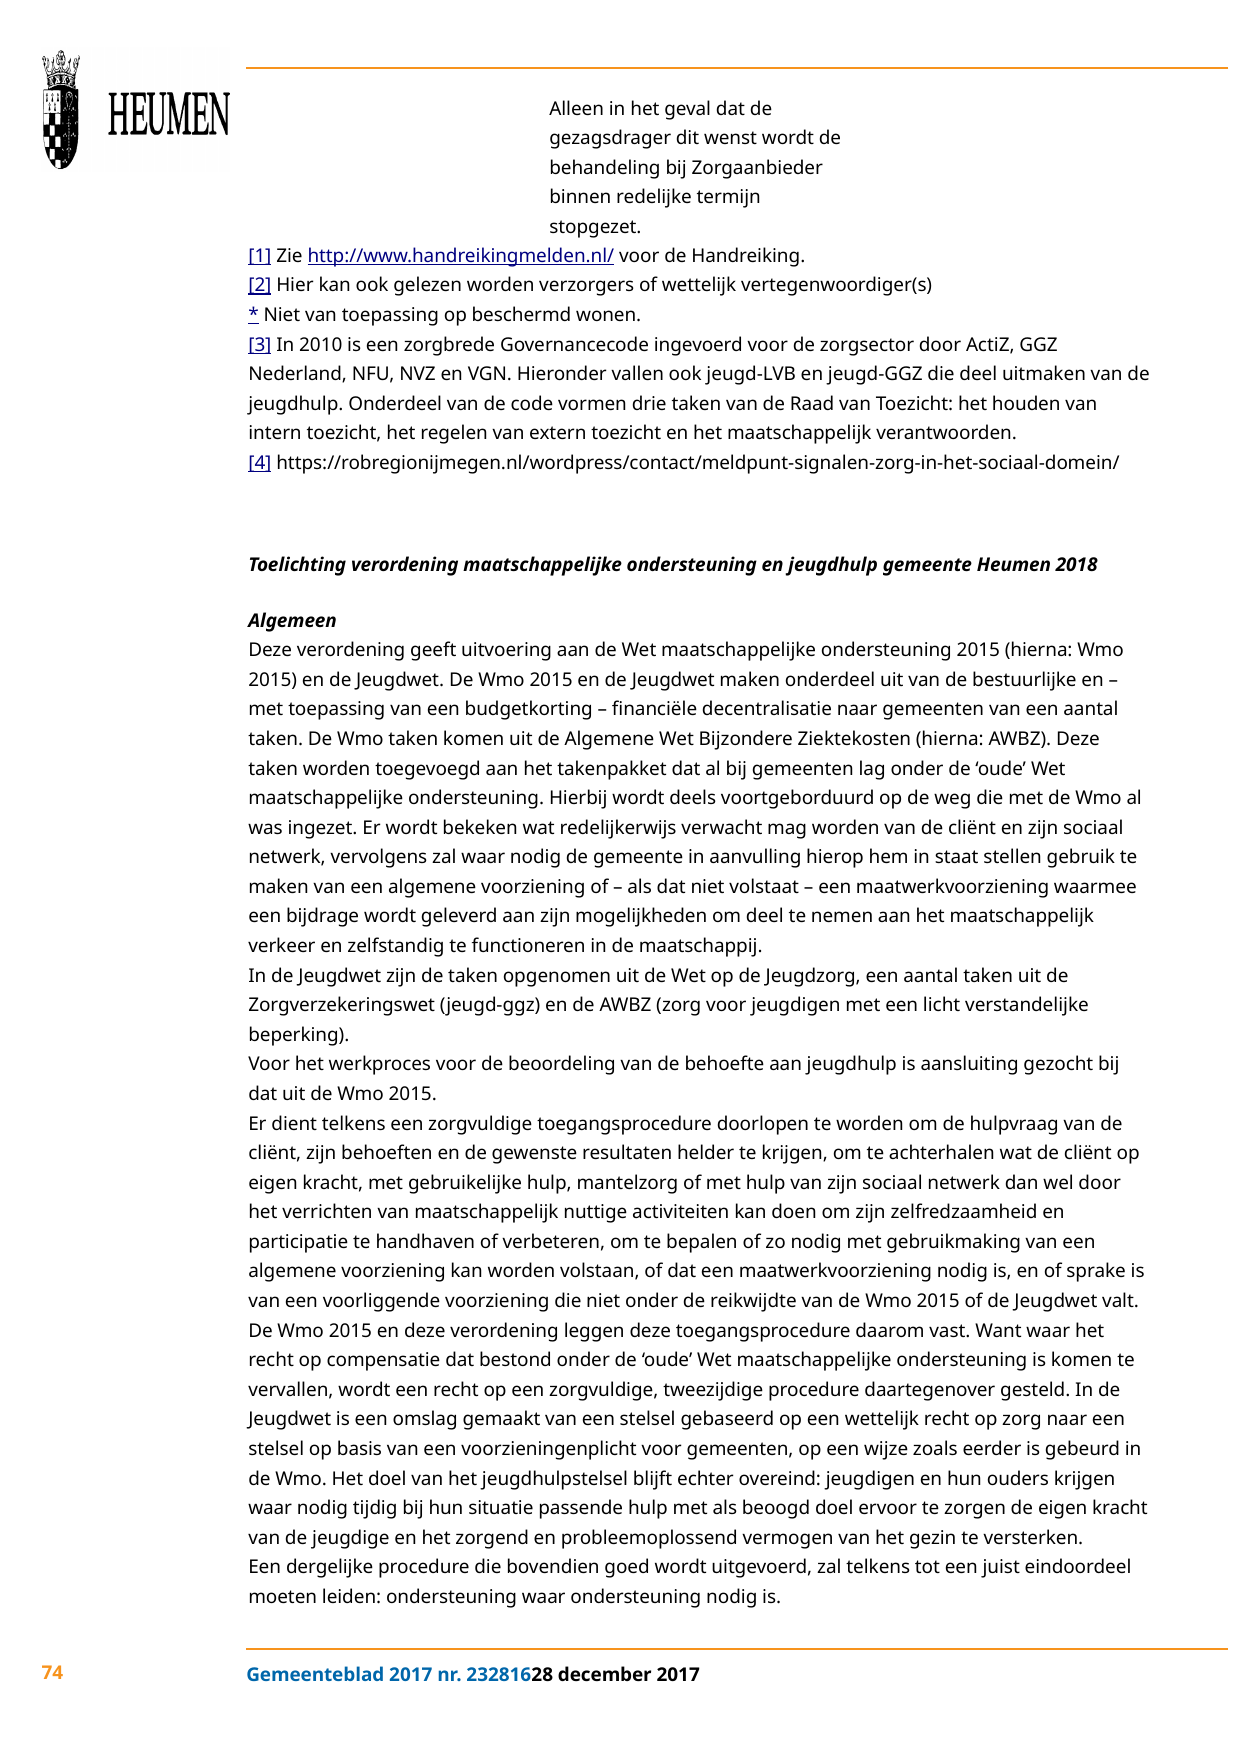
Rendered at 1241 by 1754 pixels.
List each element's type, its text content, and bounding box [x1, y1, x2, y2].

text [3] In 2010 is een zorgbrede Governancecode ingevoerd voor de zorgsector door ActiZ, GGZ Nederland, NFU, NVZ en VGN. Hieronder vallen ook jeugd-LVB en jeugd-GGZ die deel uitmaken van de jeugdhulp. Onderdeel van de code vormen drie taken van de Raad van Toezicht: het houden van intern toezicht, het regelen van extern toezicht en het maatschappelijk verantwoorden. [248, 331, 1152, 445]
table_cell Alleen in het geval dat de gezagsdrager dit wenst wordt de behandeling bij Zorgaanbieder binnen redelijke termijn stopgezet. [549, 95, 850, 239]
text Er dient telkens een zorgvuldige toegangsprocedure doorlopen te worden om de hulpvraag van de cliënt, zijn behoeften en de gewenste resultaten helder te krijgen, om te achterhalen wat de cliënt op eigen kracht, met gebruikelijke hulp, mantelzorg of met hulp van zijn sociaal netwerk dan wel door het verrichten van maatschappelijk nuttige activiteiten kan doen om zijn zelfredzaamheid en participatie te handhaven of verbeteren, om te bepalen of zo nodig met gebruikmaking van een algemene voorziening kan worden volstaan, of dat een maatwerkvoorziening nodig is, en of sprake is van een voorliggende voorziening die niet onder de reikwijdte van de Wmo 2015 of de Jeugdwet valt. De Wmo 2015 en deze verordening leggen deze toegangsprocedure daarom vast. Want waar het recht op compensatie dat bestond onder de ‘oude’ Wet maatschappelijke ondersteuning is komen te vervallen, wordt een recht op een zorgvuldige, tweezijdige procedure daartegenover gesteld. In de Jeugdwet is een omslag gemaakt van een stelsel gebaseerd op een wettelijk recht op zorg naar een stelsel op basis van een voorzieningenplicht voor gemeenten, op een wijze zoals eerder is gebeurd in de Wmo. Het doel van het jeugdhulpstelsel blijft echter overeind: jeugdigen en hun ouders krijgen waar nodig tijdig bij hun situatie passende hulp met als beoogd doel ervoor te zorgen de eigen kracht van de jeugdige en het zorgend en probleemoplossend vermogen van het gezin te versterken. [248, 1110, 1152, 1549]
text In de Jeugdwet zijn de taken opgenomen uit de Wet op de Jeugdzorg, een aantal taken uit de Zorgverzekeringswet (jeugd-ggz) en de AWBZ (zorg voor jeugdigen met een licht verstandelijke beperking). [248, 962, 1152, 1047]
picture [41, 47, 231, 172]
text Een dergelijke procedure die bovendien goed wordt uitgevoerd, zal telkens tot een juist eindoordeel moeten leiden: ondersteuning waar ondersteuning nodig is. [248, 1553, 1152, 1609]
text Voor het werkproces voor de beoordeling van de behoefte aan jeugdhulp is aansluiting gezocht bij dat uit de Wmo 2015. [248, 1051, 1152, 1106]
text Deze verordening geeft uitvoering aan de Wet maatschappelijke ondersteuning 2015 (hierna: Wmo 2015) en de Jeugdwet. De Wmo 2015 en de Jeugdwet maken onderdeel uit van de bestuurlijke en – met toepassing van een budgetkorting – financiële decentralisatie naar gemeenten van een aantal taken. De Wmo taken komen uit de Algemene Wet Bijzondere Ziektekosten (hierna: AWBZ). Deze taken worden toegevoegd aan het takenpakket dat al bij gemeenten lag onder de ‘oude’ Wet maatschappelijke ondersteuning. Hierbij wordt deels voortgeborduurd op de weg die met de Wmo al was ingezet. Er wordt bekeken wat redelijkerwijs verwacht mag worden van de cliënt en zijn sociaal netwerk, vervolgens zal waar nodig de gemeente in aanvulling hierop hem in staat stellen gebruik te maken van een algemene voorziening of – als dat niet volstaat – een maatwerkvoorziening waarmee een bijdrage wordt geleverd aan zijn mogelijkheden om deel te nemen aan het maatschappelijk verkeer en zelfstandig te functioneren in de maatschappij. [248, 636, 1152, 958]
text [2] Hier kan ook gelezen worden verzorgers of wettelijk vertegenwoordiger(s) [248, 272, 1152, 297]
table_cell [850, 95, 1152, 239]
text * Niet van toepassing op beschermd wonen. [248, 301, 1152, 327]
text Toelichting verordening maatschappelijke ondersteuning en jeugdhulp gemeente Heumen 2018 [248, 551, 1152, 577]
table_cell [248, 95, 549, 239]
text [4] https://robregionijmegen.nl/wordpress/contact/meldpunt-signalen-zorg-in-het-sociaal-domein/ [248, 449, 1152, 475]
text Algemeen [248, 607, 1152, 632]
text [1] Zie http://www.handreikingmelden.nl/ voor de Handreiking. [248, 242, 1152, 268]
